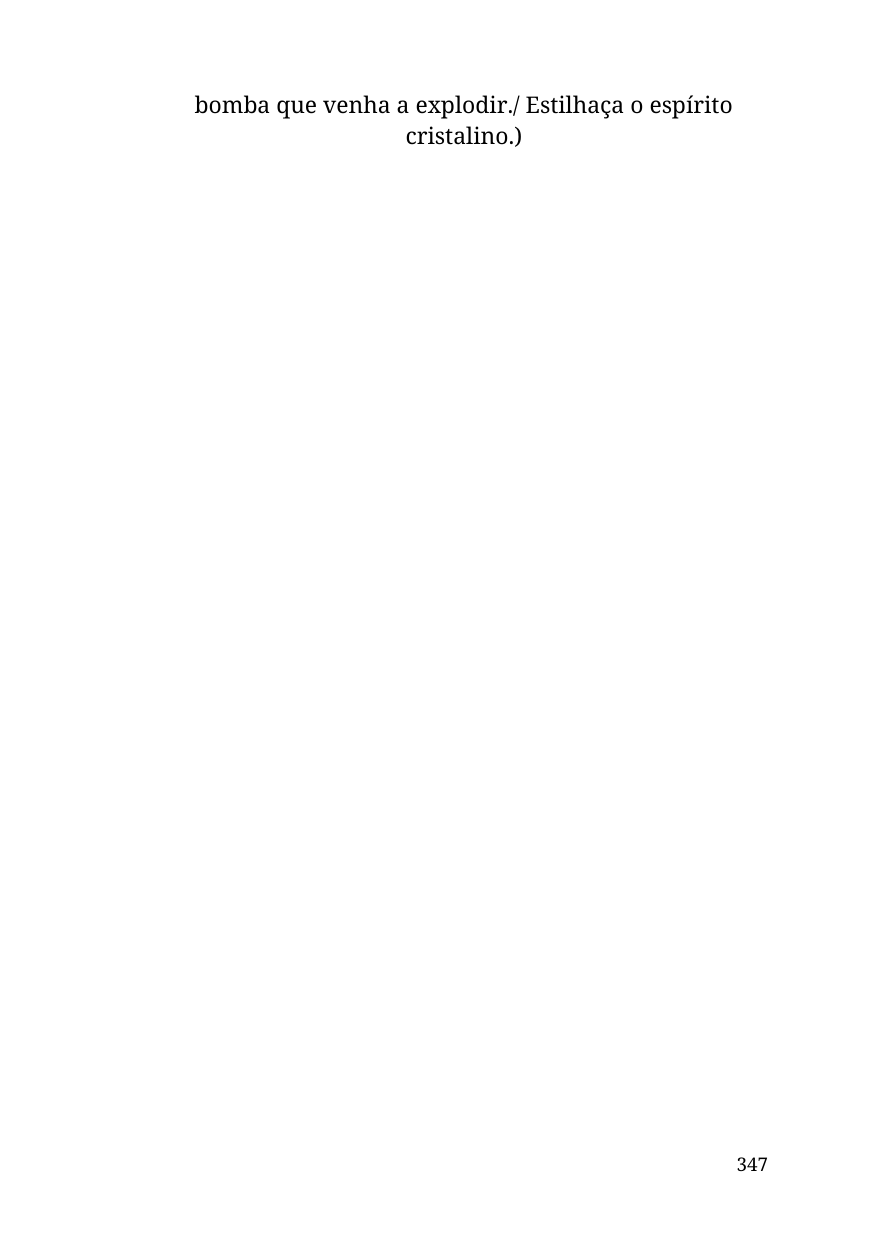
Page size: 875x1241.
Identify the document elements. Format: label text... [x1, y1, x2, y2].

text bomba que venha a explodir./ Estilhaça o espírito cristalino.) [159, 88, 768, 151]
